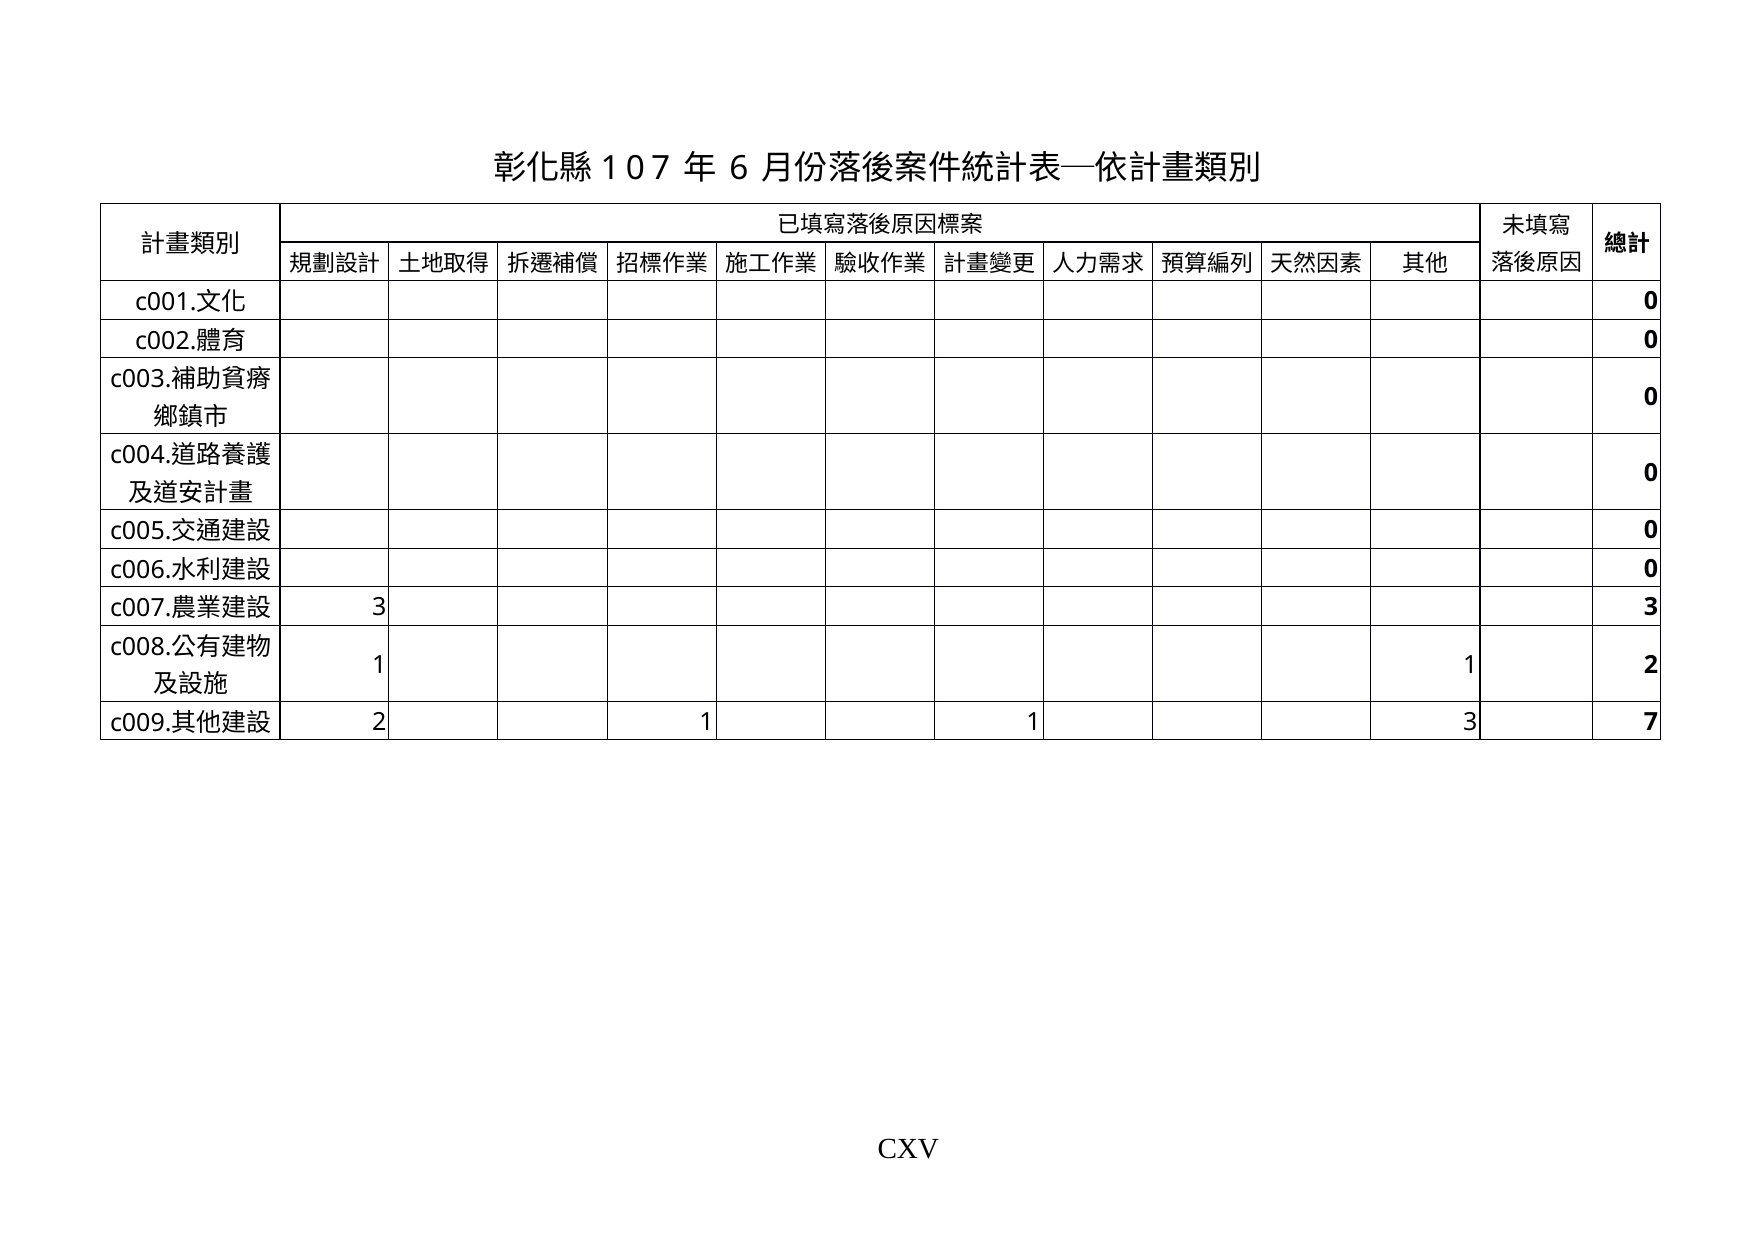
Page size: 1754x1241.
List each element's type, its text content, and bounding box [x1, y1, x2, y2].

table_cell [717, 702, 825, 739]
table_cell 預算編列 [1153, 243, 1261, 280]
table_cell [1044, 626, 1152, 701]
table_cell 招標作業 [608, 243, 716, 280]
table_cell [717, 626, 825, 701]
table_cell 其他 [1371, 243, 1479, 280]
table_cell [1481, 626, 1592, 701]
table_cell [1371, 549, 1479, 586]
table_cell [608, 549, 716, 586]
table_cell [389, 281, 497, 318]
text 彰化縣 107年6月份落後案件統計表─依計畫類別 [71, 128, 1683, 203]
table_cell [608, 587, 716, 625]
table_cell 2 [1593, 626, 1660, 701]
table_cell 0 [1593, 510, 1660, 548]
table_cell [281, 320, 388, 357]
table_cell [1481, 510, 1592, 548]
table_cell [498, 358, 607, 433]
table_cell 驗收作業 [826, 243, 934, 280]
table_cell [1153, 702, 1261, 739]
table_cell [608, 434, 716, 509]
table_cell c008.公有建物及設施 [101, 626, 279, 701]
table_cell c004.道路養護及道安計畫 [101, 434, 279, 509]
table_cell [1371, 434, 1479, 509]
table_cell [389, 626, 497, 701]
table_cell [935, 281, 1043, 318]
table_cell [1481, 587, 1592, 625]
table_cell [389, 587, 497, 625]
table_cell 計畫變更 [935, 243, 1043, 280]
table_cell 2 [281, 702, 388, 739]
table_cell [826, 358, 934, 433]
table_cell [1153, 626, 1261, 701]
table_cell 拆遷補償 [498, 243, 607, 280]
table_cell 3 [1593, 587, 1660, 625]
table_cell [1153, 281, 1261, 318]
table_cell [281, 281, 388, 318]
table_cell [1371, 510, 1479, 548]
table_cell [1044, 510, 1152, 548]
table_cell [281, 549, 388, 586]
table_cell [717, 281, 825, 318]
table_cell [608, 358, 716, 433]
table_cell [1262, 320, 1370, 357]
table_cell [935, 510, 1043, 548]
table_cell [389, 358, 497, 433]
table_cell 土地取得 [389, 243, 497, 280]
table_header 已填寫落後原因標案 [281, 204, 1479, 241]
table_cell [1262, 358, 1370, 433]
table_cell c007.農業建設 [101, 587, 279, 625]
table_cell [1262, 281, 1370, 318]
table_header 計畫類別 [101, 204, 279, 280]
table_cell [608, 281, 716, 318]
table_cell c002.體育 [101, 320, 279, 357]
table_cell [1044, 320, 1152, 357]
table_cell [935, 626, 1043, 701]
table_cell 0 [1593, 281, 1660, 318]
table_cell [1153, 434, 1261, 509]
table_cell 施工作業 [717, 243, 825, 280]
table_cell [935, 434, 1043, 509]
table_cell 3 [281, 587, 388, 625]
table_cell [826, 434, 934, 509]
table_cell [389, 434, 497, 509]
table_cell [935, 587, 1043, 625]
table_cell 1 [1371, 626, 1479, 701]
table_cell [826, 549, 934, 586]
table_cell [717, 358, 825, 433]
table_cell [826, 510, 934, 548]
table_cell [1153, 587, 1261, 625]
table_cell [498, 320, 607, 357]
table_cell [826, 320, 934, 357]
table_cell [1262, 434, 1370, 509]
table_cell [1153, 358, 1261, 433]
table_header 總計 [1593, 204, 1660, 280]
table_cell [498, 626, 607, 701]
table_cell [1044, 281, 1152, 318]
table_cell [1153, 320, 1261, 357]
table_cell [281, 510, 388, 548]
table_cell 7 [1593, 702, 1660, 739]
table_cell c001.文化 [101, 281, 279, 318]
table_cell [935, 358, 1043, 433]
table_cell [389, 549, 497, 586]
table_cell [498, 702, 607, 739]
table_cell [389, 702, 497, 739]
table_cell 1 [935, 702, 1043, 739]
table_cell c003.補助貧瘠鄉鎮市 [101, 358, 279, 433]
table_cell [935, 320, 1043, 357]
table_cell [826, 702, 934, 739]
table_cell [1262, 702, 1370, 739]
table_cell c006.水利建設 [101, 549, 279, 586]
table_cell [608, 320, 716, 357]
table_cell 規劃設計 [281, 243, 388, 280]
table_cell [826, 587, 934, 625]
table_cell [1262, 626, 1370, 701]
table_cell 天然因素 [1262, 243, 1370, 280]
table_cell [1262, 549, 1370, 586]
table_cell [498, 587, 607, 625]
table_cell [1044, 358, 1152, 433]
table_cell [389, 510, 497, 548]
table_cell [498, 510, 607, 548]
table_cell [1481, 549, 1592, 586]
table_cell [1371, 358, 1479, 433]
table_cell 1 [608, 702, 716, 739]
table_cell [1371, 320, 1479, 357]
table_cell [281, 434, 388, 509]
table_cell [1044, 434, 1152, 509]
table_cell c005.交通建設 [101, 510, 279, 548]
table_cell [717, 587, 825, 625]
table_cell [1262, 587, 1370, 625]
table_cell c009.其他建設 [101, 702, 279, 739]
table_cell [1044, 587, 1152, 625]
table_cell [281, 358, 388, 433]
table_cell 1 [281, 626, 388, 701]
table_cell [826, 626, 934, 701]
table_cell 0 [1593, 358, 1660, 433]
table_cell [717, 434, 825, 509]
table_cell [608, 510, 716, 548]
table_cell [717, 549, 825, 586]
table_cell [498, 281, 607, 318]
table_cell [717, 320, 825, 357]
table_cell [1481, 702, 1592, 739]
table_cell [935, 549, 1043, 586]
table_cell [498, 549, 607, 586]
table_cell [608, 626, 716, 701]
table_cell [1371, 587, 1479, 625]
table_cell [1481, 320, 1592, 357]
table_cell 3 [1371, 702, 1479, 739]
table_cell [1262, 510, 1370, 548]
table_cell [1481, 434, 1592, 509]
table_cell [1153, 549, 1261, 586]
table_cell [1153, 510, 1261, 548]
table_cell [1044, 549, 1152, 586]
table_cell 0 [1593, 549, 1660, 586]
table_cell 0 [1593, 320, 1660, 357]
table_cell [1371, 281, 1479, 318]
table_cell 0 [1593, 434, 1660, 509]
table_cell [389, 320, 497, 357]
table_header 未填寫 落後原因 [1481, 204, 1592, 280]
table_cell [717, 510, 825, 548]
table_cell [826, 281, 934, 318]
table_cell [1481, 358, 1592, 433]
table_cell [498, 434, 607, 509]
table_cell [1481, 281, 1592, 318]
table_cell 人力需求 [1044, 243, 1152, 280]
table_cell [1044, 702, 1152, 739]
